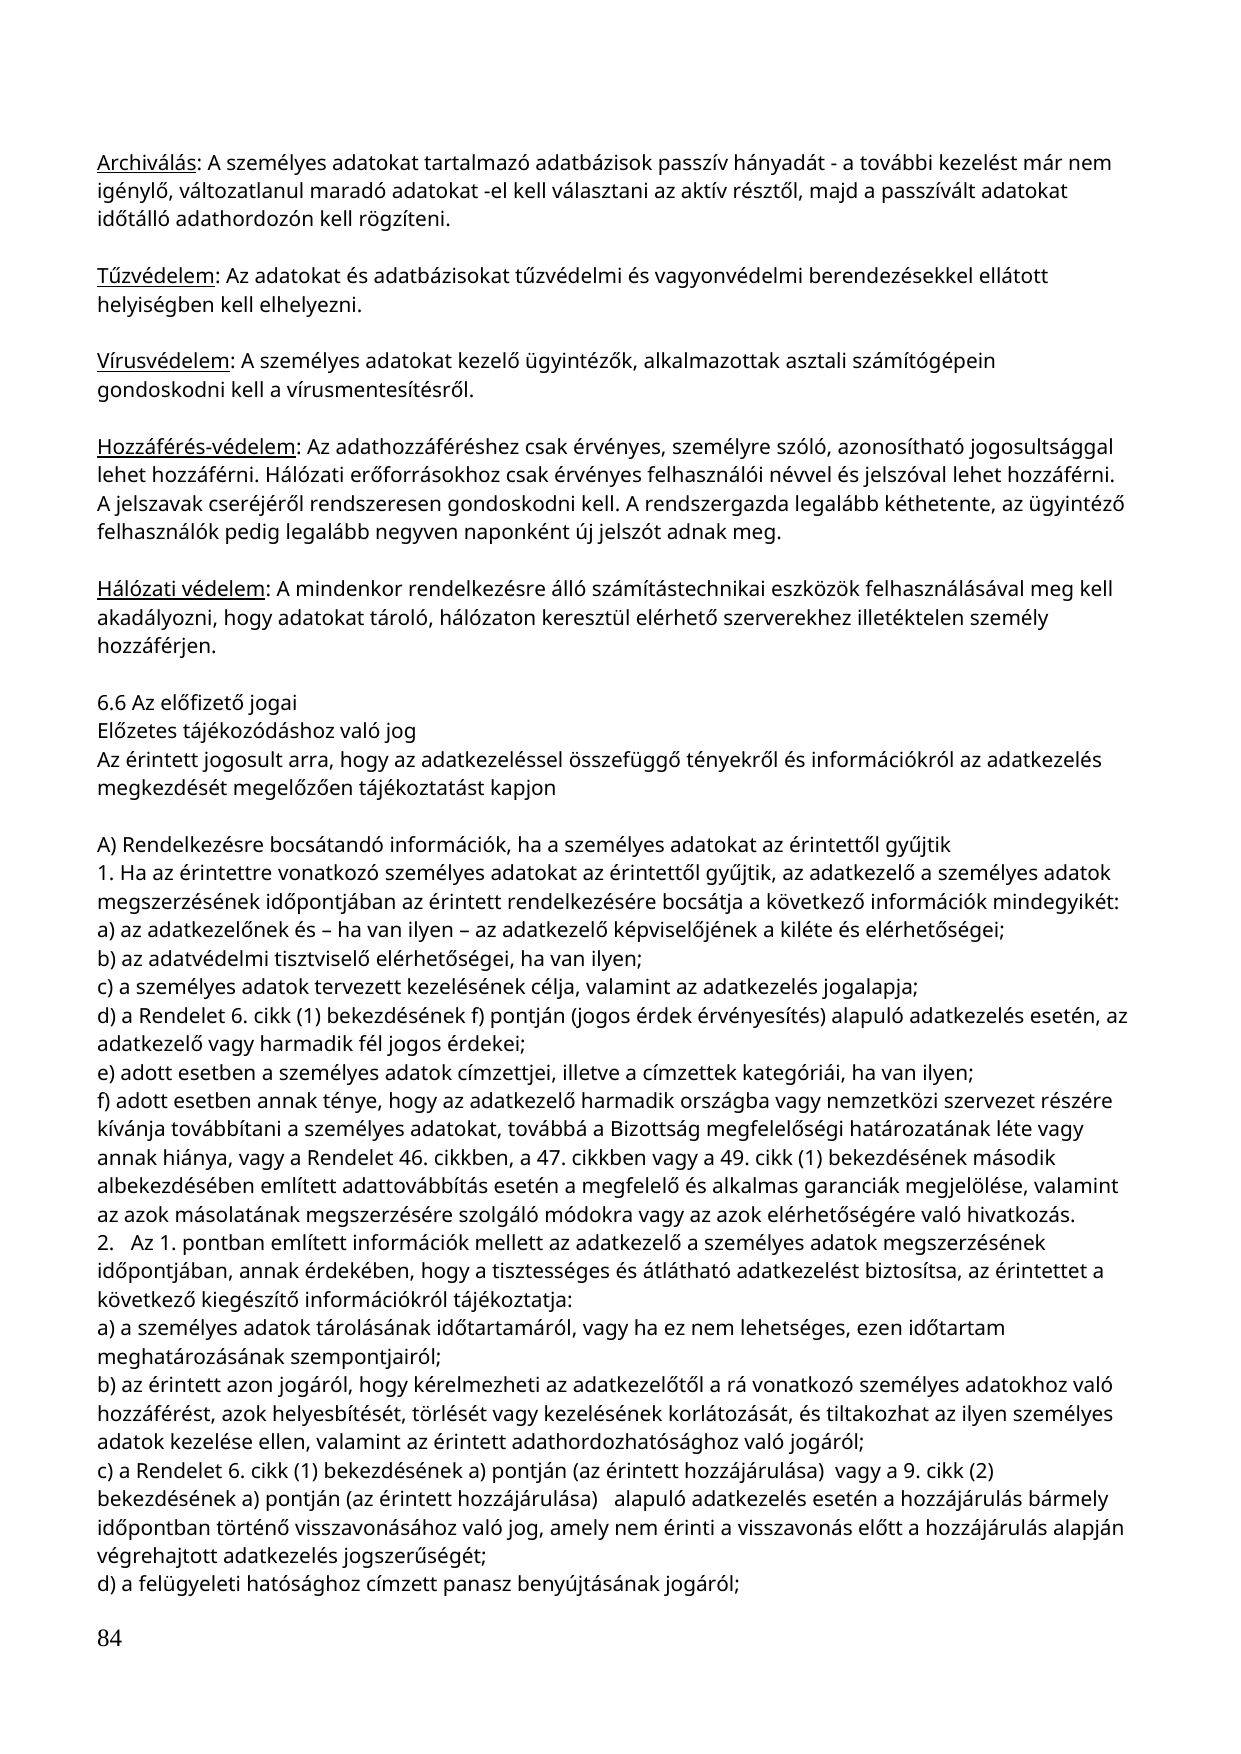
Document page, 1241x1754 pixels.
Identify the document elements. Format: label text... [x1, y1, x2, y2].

text 1. Ha az érintettre vonatkozó személyes adatokat az érintettől gyűjtik, az adatkezelő a személyes adatok megszerzésének időpontjában az érintett rendelkezésére bocsátja a következő információk mindegyikét: [97, 858, 1130, 915]
text e) adott esetben a személyes adatok címzettjei, illetve a címzettek kategóriái, ha van ilyen; [97, 1058, 1130, 1086]
text Hálózati védelem: A mindenkor rendelkezésre álló számítástechnikai eszközök felhasználásával meg kell akadályozni, hogy adatokat tároló, hálózaton keresztül elérhető szerverekhez illetéktelen személy hozzáférjen. [97, 574, 1130, 659]
text b) az adatvédelmi tisztviselő elérhetőségei, ha van ilyen; [97, 944, 1130, 972]
text c) a személyes adatok tervezett kezelésének célja, valamint az adatkezelés jogalapja; [97, 972, 1130, 1001]
text f) adott esetben annak ténye, hogy az adatkezelő harmadik országba vagy nemzetközi szervezet részére kívánja továbbítani a személyes adatokat, továbbá a Bizottság megfelelőségi határozatának léte vagy annak hiánya, vagy a Rendelet 46. cikkben, a 47. cikkben vagy a 49. cikk (1) bekezdésének második albekezdésében említett adattovábbítás esetén a megfelelő és alkalmas garanciák megjelölése, valamint az azok másolatának megszerzésére szolgáló módokra vagy az azok elérhetőségére való hivatkozás. [97, 1086, 1130, 1228]
text 6.6 Az előfizető jogai [97, 688, 1130, 716]
text Hozzáférés-védelem: Az adathozzáféréshez csak érvényes, személyre szóló, azonosítható jogosultsággal lehet hozzáférni. Hálózati erőforrásokhoz csak érvényes felhasználói névvel és jelszóval lehet hozzáférni. A jelszavak cseréjéről rendszeresen gondoskodni kell. A rendszergazda legalább kéthetente, az ügyintéző felhasználók pedig legalább negyven naponként új jelszót adnak meg. [97, 432, 1130, 546]
text Az érintett jogosult arra, hogy az adatkezeléssel összefüggő tényekről és információkról az adatkezelés megkezdését megelőzően tájékoztatást kapjon [97, 745, 1130, 802]
text Vírusvédelem: A személyes adatokat kezelő ügyintézők, alkalmazottak asztali számítógépein gondoskodni kell a vírusmentesítésről. [97, 347, 1130, 403]
text d) a felügyeleti hatósághoz címzett panasz benyújtásának jogáról; [97, 1569, 1130, 1598]
text Előzetes tájékozódáshoz való jog [97, 716, 1130, 745]
text b) az érintett azon jogáról, hogy kérelmezheti az adatkezelőtől a rá vonatkozó személyes adatokhoz való hozzáférést, azok helyesbítését, törlését vagy kezelésének korlátozását, és tiltakozhat az ilyen személyes adatok kezelése ellen, valamint az érintett adathordozhatósághoz való jogáról; [97, 1370, 1130, 1456]
text d) a Rendelet 6. cikk (1) bekezdésének f) pontján (jogos érdek érvényesítés) alapuló adatkezelés esetén, az adatkezelő vagy harmadik fél jogos érdekei; [97, 1001, 1130, 1058]
text Archiválás: A személyes adatokat tartalmazó adatbázisok passzív hányadát - a további kezelést már nem igénylő, változatlanul maradó adatokat -el kell választani az aktív résztől, majd a passzívált adatokat időtálló adathordozón kell rögzíteni. [97, 148, 1130, 233]
text Tűzvédelem: Az adatokat és adatbázisokat tűzvédelmi és vagyonvédelmi berendezésekkel ellátott helyiségben kell elhelyezni. [97, 261, 1130, 318]
text 2. Az 1. pontban említett információk mellett az adatkezelő a személyes adatok megszerzésének időpontjában, annak érdekében, hogy a tisztességes és átlátható adatkezelést biztosítsa, az érintettet a következő kiegészítő információkról tájékoztatja: [97, 1228, 1130, 1313]
text a) a személyes adatok tárolásának időtartamáról, vagy ha ez nem lehetséges, ezen időtartam meghatározásának szempontjairól; [97, 1313, 1130, 1370]
text a) az adatkezelőnek és – ha van ilyen – az adatkezelő képviselőjének a kiléte és elérhetőségei; [97, 915, 1130, 944]
text c) a Rendelet 6. cikk (1) bekezdésének a) pontján (az érintett hozzájárulása) vagy a 9. cikk (2) bekezdésének a) pontján (az érintett hozzájárulása) alapuló adatkezelés esetén a hozzájárulás bármely időpontban történő visszavonásához való jog, amely nem érinti a visszavonás előtt a hozzájárulás alapján végrehajtott adatkezelés jogszerűségét; [97, 1456, 1130, 1569]
text A) Rendelkezésre bocsátandó információk, ha a személyes adatokat az érintettől gyűjtik [97, 830, 1130, 858]
